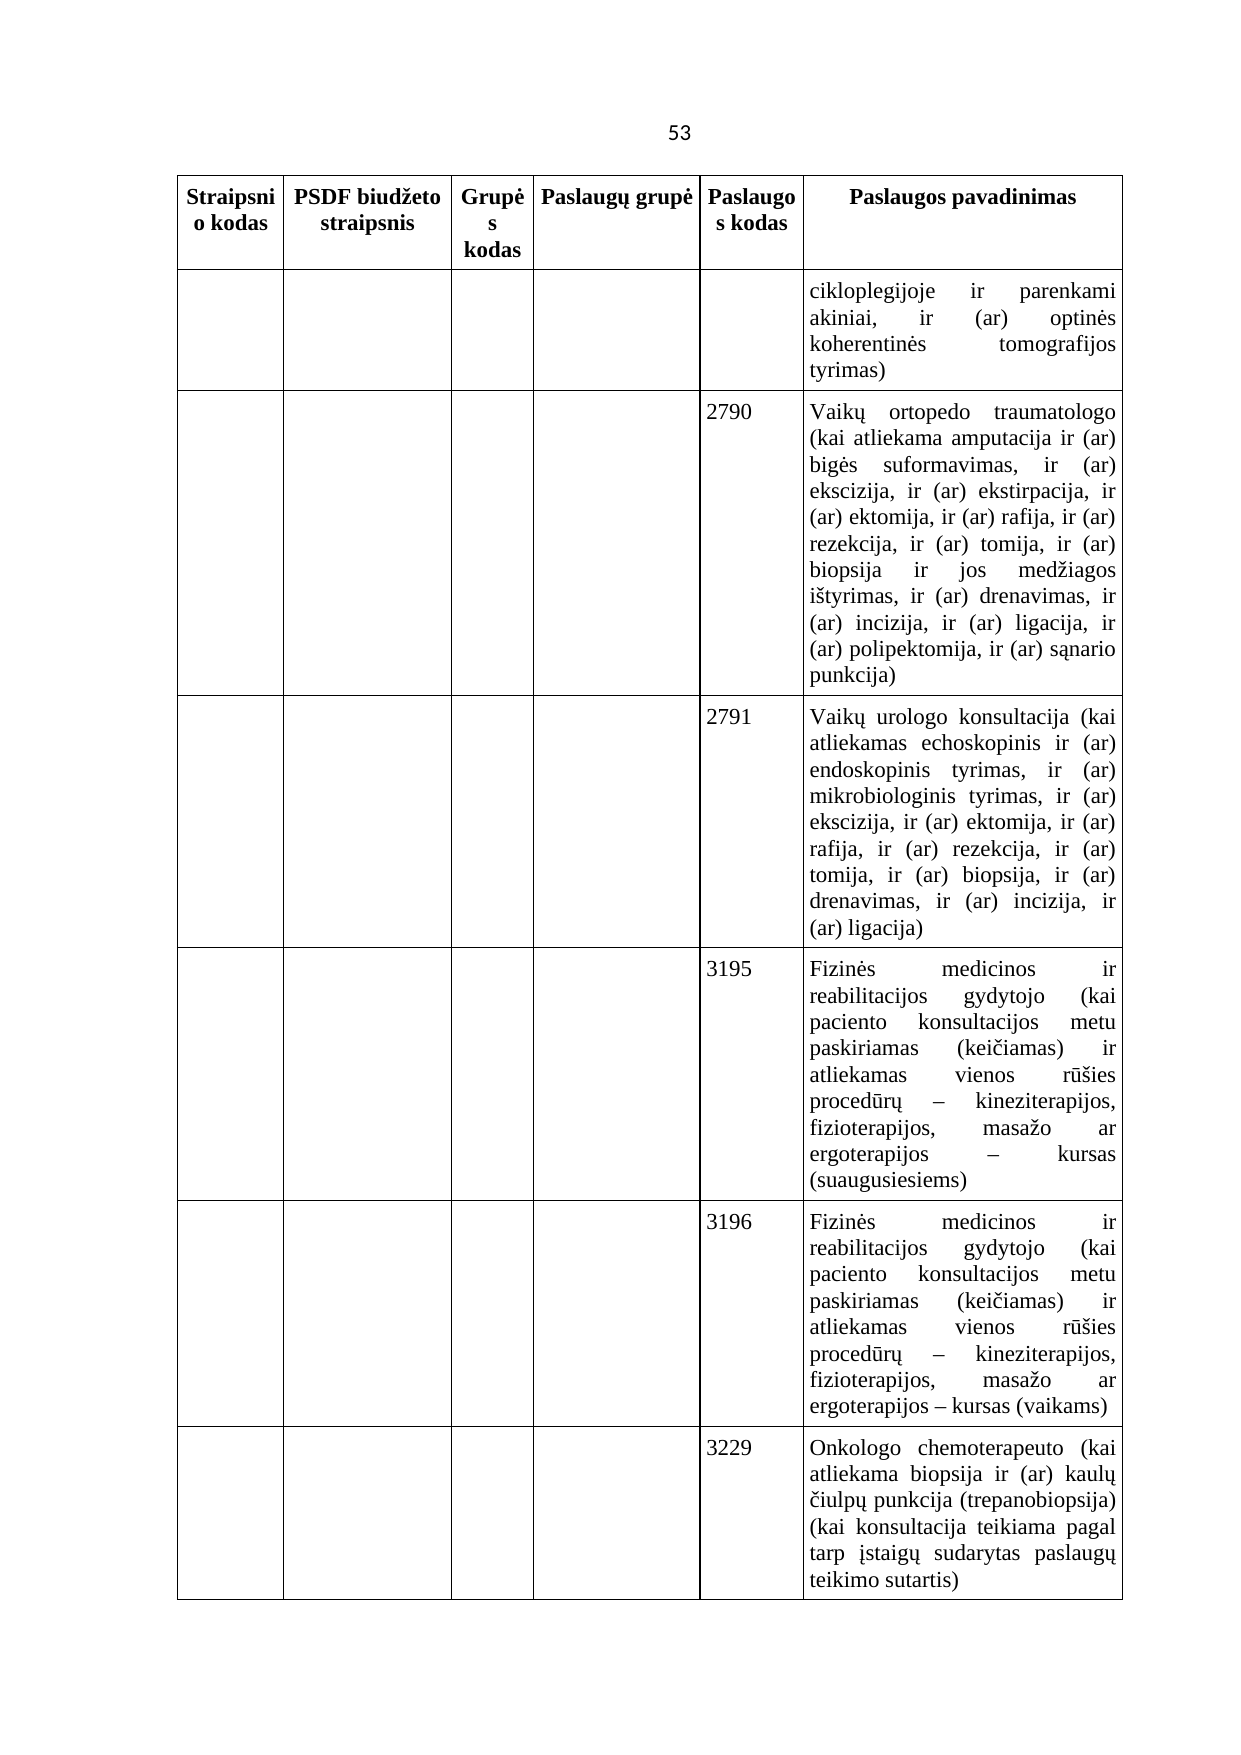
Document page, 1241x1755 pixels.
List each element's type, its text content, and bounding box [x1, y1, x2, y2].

table_cell [534, 948, 699, 1200]
table_cell Vaikų ortopedo traumatologo (kai atliekama amputacija ir (ar) bigės suformavimas, ir (ar) ekscizija, ir (ar) ekstirpacija, ir (ar) ektomija, ir (ar) rafija, ir (ar) rezekcija, ir (ar) tomija, ir (ar) biopsija ir jos medžiagos ištyrimas, ir (ar) drenavimas, ir (ar) incizija, ir (ar) ligacija, ir (ar) polipektomija, ir (ar) sąnario punkcija) [804, 391, 1122, 695]
table_cell [284, 270, 451, 390]
table_cell Vaikų urologo konsultacija (kai atliekamas echoskopinis ir (ar) endoskopinis tyrimas, ir (ar) mikrobiologinis tyrimas, ir (ar) ekscizija, ir (ar) ektomija, ir (ar) rafija, ir (ar) rezekcija, ir (ar) tomija, ir (ar) biopsija, ir (ar) drenavimas, ir (ar) incizija, ir (ar) ligacija) [804, 696, 1122, 947]
table_cell Onkologo chemoterapeuto (kai atliekama biopsija ir (ar) kaulų čiulpų punkcija (trepanobiopsija) (kai konsultacija teikiama pagal tarp įstaigų sudarytas paslaugų teikimo sutartis) [804, 1427, 1122, 1599]
table_cell [178, 391, 283, 695]
table_cell Fizinės medicinos ir reabilitacijos gydytojo (kai paciento konsultacijos metu paskiriamas (keičiamas) ir atliekamas vienos rūšies procedūrų – kineziterapijos, fizioterapijos, masažo ar ergoterapijos – kursas (suaugusiesiems) [804, 948, 1122, 1200]
table_cell 2791 [701, 696, 803, 947]
table_header Grupės kodas [452, 176, 533, 269]
table_cell [284, 948, 451, 1200]
table_cell [178, 1201, 283, 1426]
table_header Paslaugos pavadinimas [804, 176, 1122, 269]
table_cell 2790 [701, 391, 803, 695]
table_cell [178, 696, 283, 947]
table_cell [452, 391, 533, 695]
table_cell [534, 1201, 699, 1426]
table_cell [701, 270, 803, 390]
table_cell [178, 948, 283, 1200]
table_cell [534, 270, 699, 390]
table_cell [534, 1427, 699, 1599]
table_cell [284, 1427, 451, 1599]
table_cell [452, 1427, 533, 1599]
table_header Paslaugų grupė [534, 176, 699, 269]
table_cell [452, 696, 533, 947]
table_cell [452, 1201, 533, 1426]
table_cell [452, 270, 533, 390]
table_cell [178, 1427, 283, 1599]
table_cell Fizinės medicinos ir reabilitacijos gydytojo (kai paciento konsultacijos metu paskiriamas (keičiamas) ir atliekamas vienos rūšies procedūrų – kineziterapijos, fizioterapijos, masažo ar ergoterapijos – kursas (vaikams) [804, 1201, 1122, 1426]
table_cell [534, 391, 699, 695]
table_cell [452, 948, 533, 1200]
table_cell [284, 391, 451, 695]
table_cell 3195 [701, 948, 803, 1200]
table_header Paslaugos kodas [701, 176, 803, 269]
table_cell [178, 270, 283, 390]
table_cell [284, 696, 451, 947]
table_cell [284, 1201, 451, 1426]
table_cell 3196 [701, 1201, 803, 1426]
table_header Straipsnio kodas [178, 176, 283, 269]
table_cell 3229 [701, 1427, 803, 1599]
table_cell cikloplegijoje ir parenkami akiniai, ir (ar) optinės koherentinės tomografijos tyrimas) [804, 270, 1122, 390]
table_cell [534, 696, 699, 947]
table_header PSDF biudžeto straipsnis [284, 176, 451, 269]
